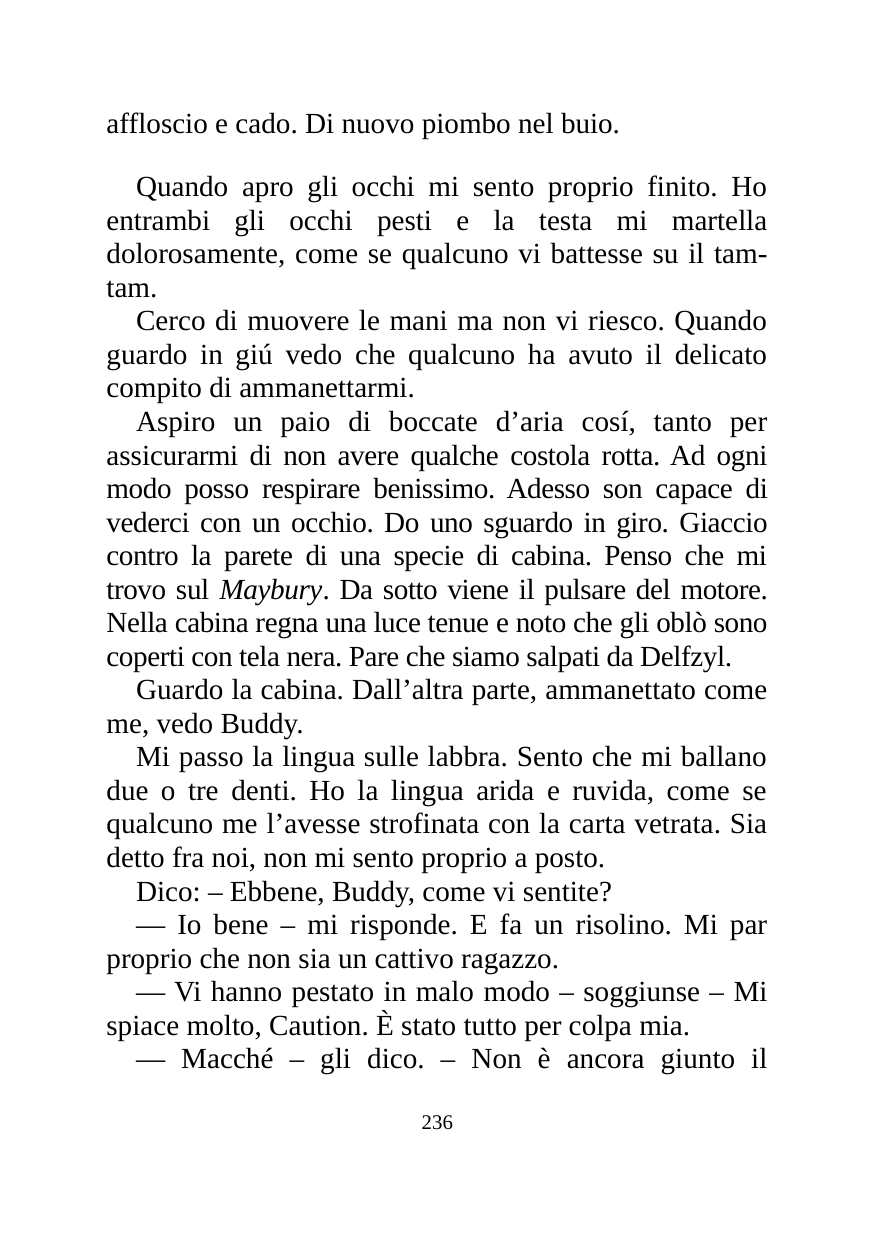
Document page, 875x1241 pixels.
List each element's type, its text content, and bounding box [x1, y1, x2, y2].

text Guardo la cabina. Dall’altra parte, ammanettato come me, vedo Buddy. [106, 672, 768, 739]
text — Vi hanno pestato in malo modo – soggiunse – Mi spiace molto, Caution. È stato tutto per colpa mia. [106, 974, 768, 1041]
text Quando apro gli occhi mi sento proprio finito. Ho entrambi gli occhi pesti e la testa mi martella dolorosamente, come se qualcuno vi battesse su il tam-tam. [106, 169, 768, 303]
text affloscio e cado. Di nuovo piombo nel buio. [106, 106, 768, 140]
text Cerco di muovere le mani ma non vi riesco. Quando guardo in giú vedo che qualcuno ha avuto il delicato compito di ammanettarmi. [106, 303, 768, 404]
text Mi passo la lingua sulle labbra. Sento che mi ballano due o tre denti. Ho la lingua arida e ruvida, come se qualcuno me l’avesse strofinata con la carta vetrata. Sia detto fra noi, non mi sento proprio a posto. [106, 739, 768, 874]
text Aspiro un paio di boccate d’aria cosí, tanto per assicurarmi di non avere qualche costola rotta. Ad ogni modo posso respirare benissimo. Adesso son capace di vederci con un occhio. Do uno sguardo in giro. Giaccio contro la parete di una specie di cabina. Penso che mi trovo sul Maybury. Da sotto viene il pulsare del motore. Nella cabina regna una luce tenue e noto che gli oblò sono coperti con tela nera. Pare che siamo salpati da Delfzyl. [106, 404, 768, 672]
text — Macché – gli dico. – Non è ancora giunto il [106, 1041, 768, 1075]
text Dico: – Ebbene, Buddy, come vi sentite? [106, 874, 768, 907]
text — Io bene – mi risponde. E fa un risolino. Mi par proprio che non sia un cattivo ragazzo. [106, 907, 768, 974]
